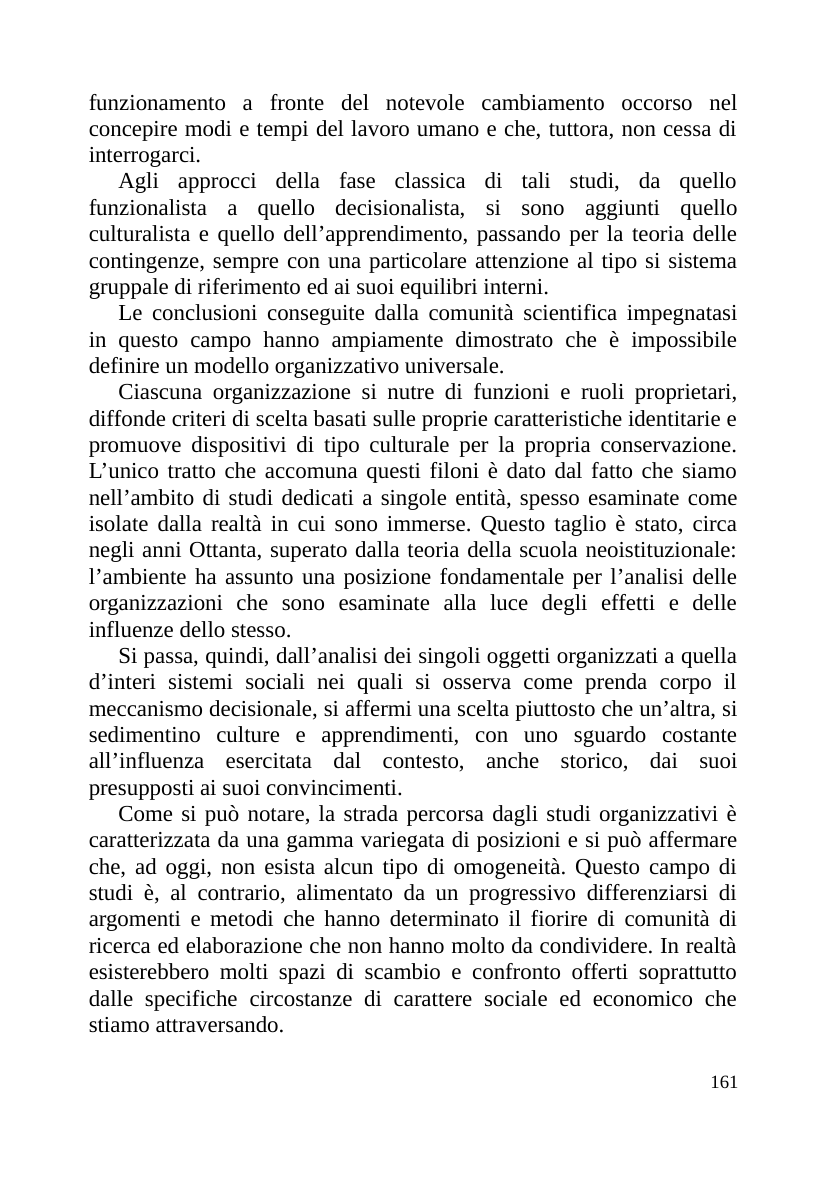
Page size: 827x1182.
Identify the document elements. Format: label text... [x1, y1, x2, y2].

text Ciascuna organizzazione si nutre di funzioni e ruoli proprietari, diffonde criteri di scelta basati sulle proprie caratteristiche identitarie e promuove dispositivi di tipo culturale per la propria conservazione. L’unico tratto che accomuna questi filoni è dato dal fatto che siamo nell’ambito di studi dedicati a singole entità, spesso esaminate come isolate dalla realtà in cui sono immerse. Questo taglio è stato, circa negli anni Ottanta, superato dalla teoria della scuola neoistituzionale: l’ambiente ha assunto una posizione fondamentale per l’analisi delle organizzazioni che sono esaminate alla luce degli effetti e delle influenze dello stesso. [88, 378, 738, 642]
text Come si può notare, la strada percorsa dagli studi organizzativi è caratterizzata da una gamma variegata di posizioni e si può affermare che, ad oggi, non esista alcun tipo di omogeneità. Questo campo di studi è, al contrario, alimentato da un progressivo differenziarsi di argomenti e metodi che hanno determinato il fiorire di comunità di ricerca ed elaborazione che non hanno molto da condividere. In realtà esisterebbero molti spazi di scambio e confronto offerti soprattutto dalle specifiche circostanze di carattere sociale ed economico che stiamo attraversando. [88, 800, 738, 1037]
text Agli approcci della fase classica di tali studi, da quello funzionalista a quello decisionalista, si sono aggiunti quello culturalista e quello dell’apprendimento, passando per la teoria delle contingenze, sempre con una particolare attenzione al tipo si sistema gruppale di riferimento ed ai suoi equilibri interni. [88, 168, 738, 299]
text Si passa, quindi, dall’analisi dei singoli oggetti organizzati a quella d’interi sistemi sociali nei quali si osserva come prenda corpo il meccanismo decisionale, si affermi una scelta piuttosto che un’altra, si sedimentino culture e apprendimenti, con uno sguardo costante all’influenza esercitata dal contesto, anche storico, dai suoi presupposti ai suoi convincimenti. [88, 642, 738, 800]
text funzionamento a fronte del notevole cambiamento occorso nel concepire modi e tempi del lavoro umano e che, tuttora, non cessa di interrogarci. [88, 88, 738, 168]
text Le conclusioni conseguite dalla comunità scientifica impegnatasi in questo campo hanno ampiamente dimostrato che è impossibile definire un modello organizzativo universale. [88, 299, 738, 378]
